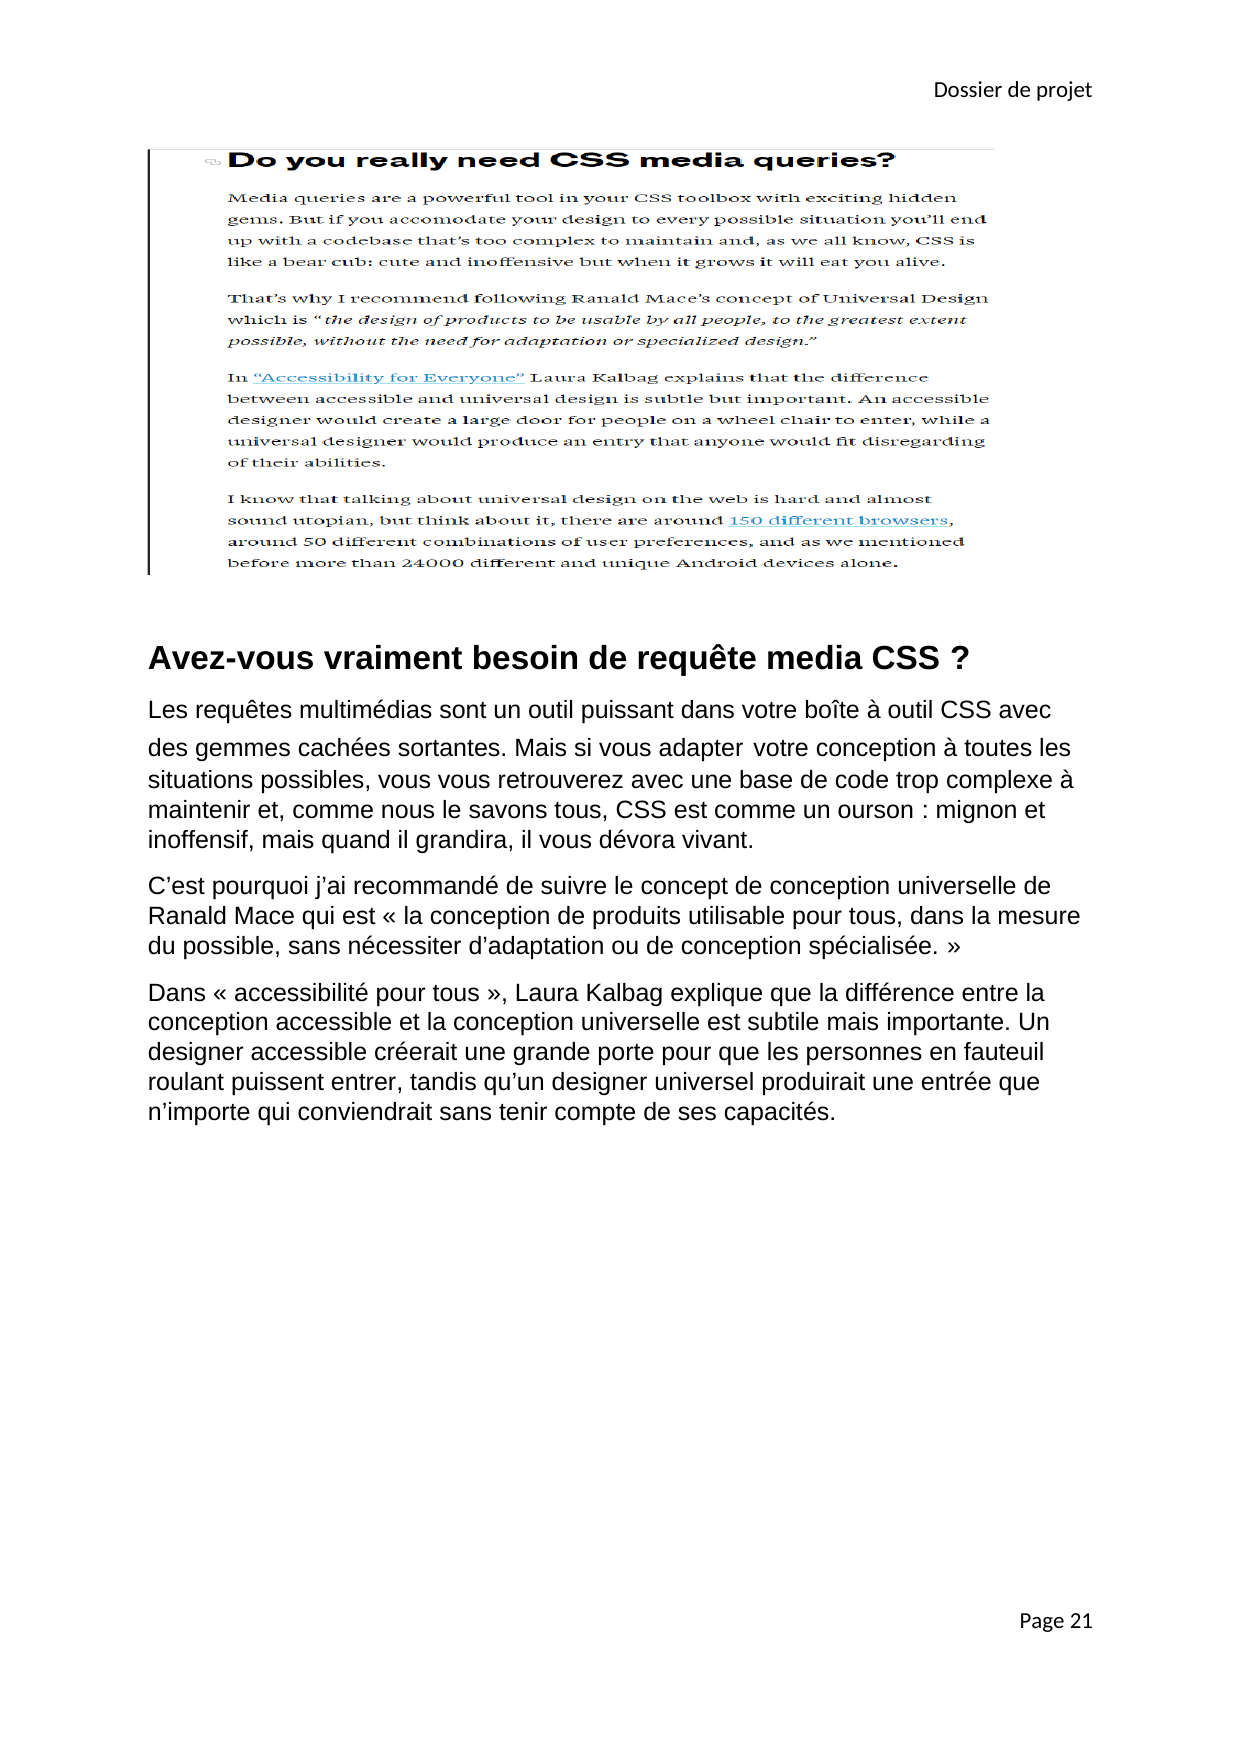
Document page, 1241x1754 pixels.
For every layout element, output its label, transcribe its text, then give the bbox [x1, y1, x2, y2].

text Avez-vous vraiment besoin de requête media CSS ? [148, 638, 1093, 677]
text C’est pourquoi j’ai recommandé de suivre le concept de conception universelle de Ranald Mace qui est « la conception de produits utilisable pour tous, dans la mesure du possible, sans nécessiter d’adaptation ou de conception spécialisée. » [148, 871, 1093, 960]
text Les requêtes multimédias sont un outil puissant dans votre boîte à outil CSS avec des gemmes cachées sortantes. Mais si vous adapter votre conception à toutes les situations possibles, vous vous retrouverez avec une base de code trop complexe à maintenir et, comme nous le savons tous, CSS est comme un ourson : mignon et inoffensif, mais quand il grandira, il vous dévora vivant. [148, 695, 1093, 853]
text Dans « accessibilité pour tous », Laura Kalbag explique que la différence entre la conception accessible et la conception universelle est subtile mais importante. Un designer accessible créerait une grande porte pour que les personnes en fauteuil roulant puissent entrer, tandis qu’un designer universel produirait une entrée que n’importe qui conviendrait sans tenir compte de ses capacités. [148, 977, 1093, 1126]
